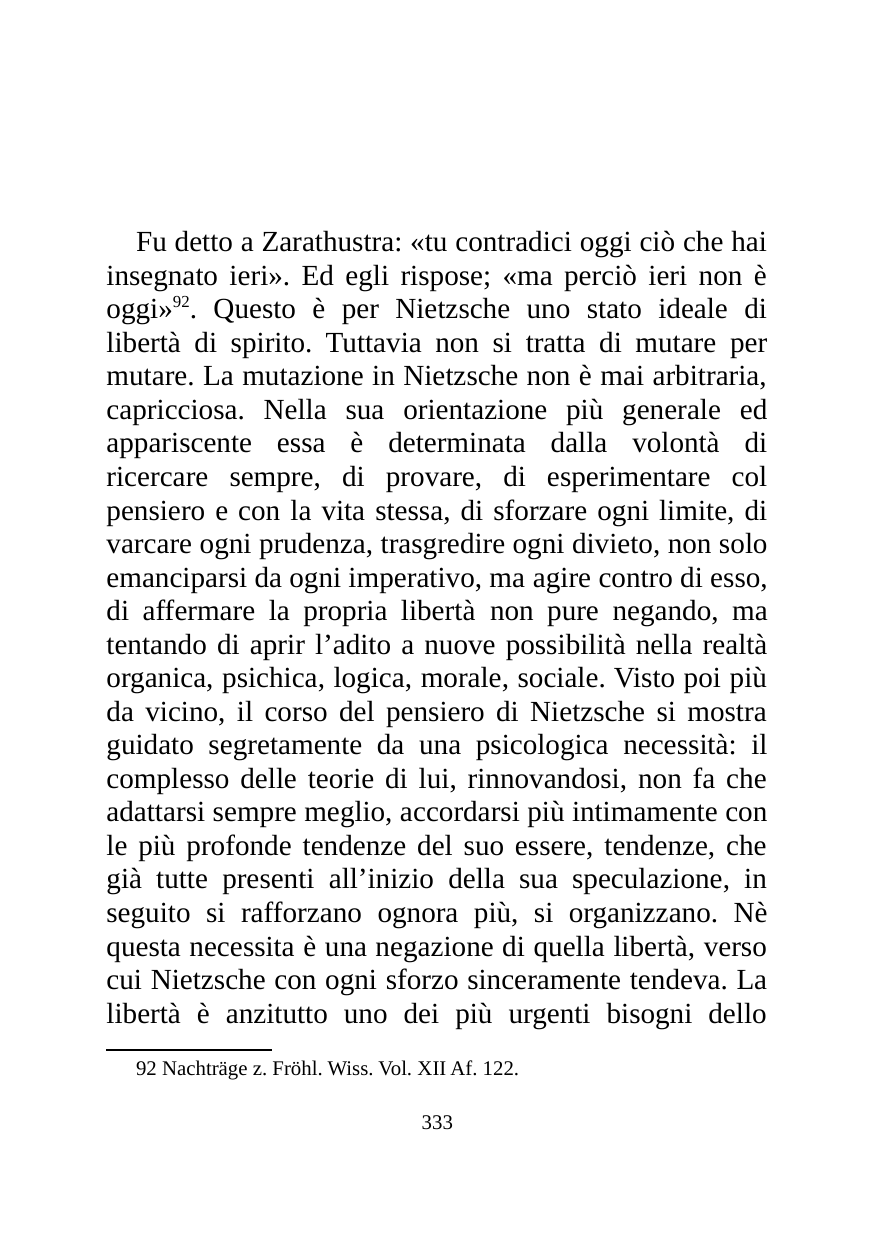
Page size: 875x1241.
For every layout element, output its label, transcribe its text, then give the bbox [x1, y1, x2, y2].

text Nachträge z. Fröhl. Wiss. Vol. XII Af. 122. [106, 1056, 768, 1080]
text Fu detto a Zarathustra: «tu contradici oggi ciò che hai insegnato ieri». Ed egli rispose; «ma perciò ieri non è oggi». Questo è per Nietzsche uno stato ideale di libertà di spirito. Tuttavia non si tratta di mutare per mutare. La mutazione in Nietzsche non è mai arbitraria, capricciosa. Nella sua orientazione più generale ed appariscente essa è determinata dalla volontà di ricercare sempre, di provare, di esperimentare col pensiero e con la vita stessa, di sforzare ogni limite, di varcare ogni prudenza, trasgredire ogni divieto, non solo emanciparsi da ogni imperativo, ma agire contro di esso, di affermare la propria libertà non pure negando, ma tentando di aprir l’adito a nuove possibilità nella realtà organica, psichica, logica, morale, sociale. Visto poi più da vicino, il corso del pensiero di Nietzsche si mostra guidato segretamente da una psicologica necessità: il complesso delle teorie di lui, rinnovandosi, non fa che adattarsi sempre meglio, accordarsi più intimamente con le più profonde tendenze del suo essere, tendenze, che già tutte presenti all’inizio della sua speculazione, in seguito si rafforzano ognora più, si organizzano. Nè questa necessita è una negazione di quella libertà, verso cui Nietzsche con ogni sforzo sinceramente tendeva. La libertà è anzitutto uno dei più urgenti bisogni dello [106, 224, 768, 1029]
